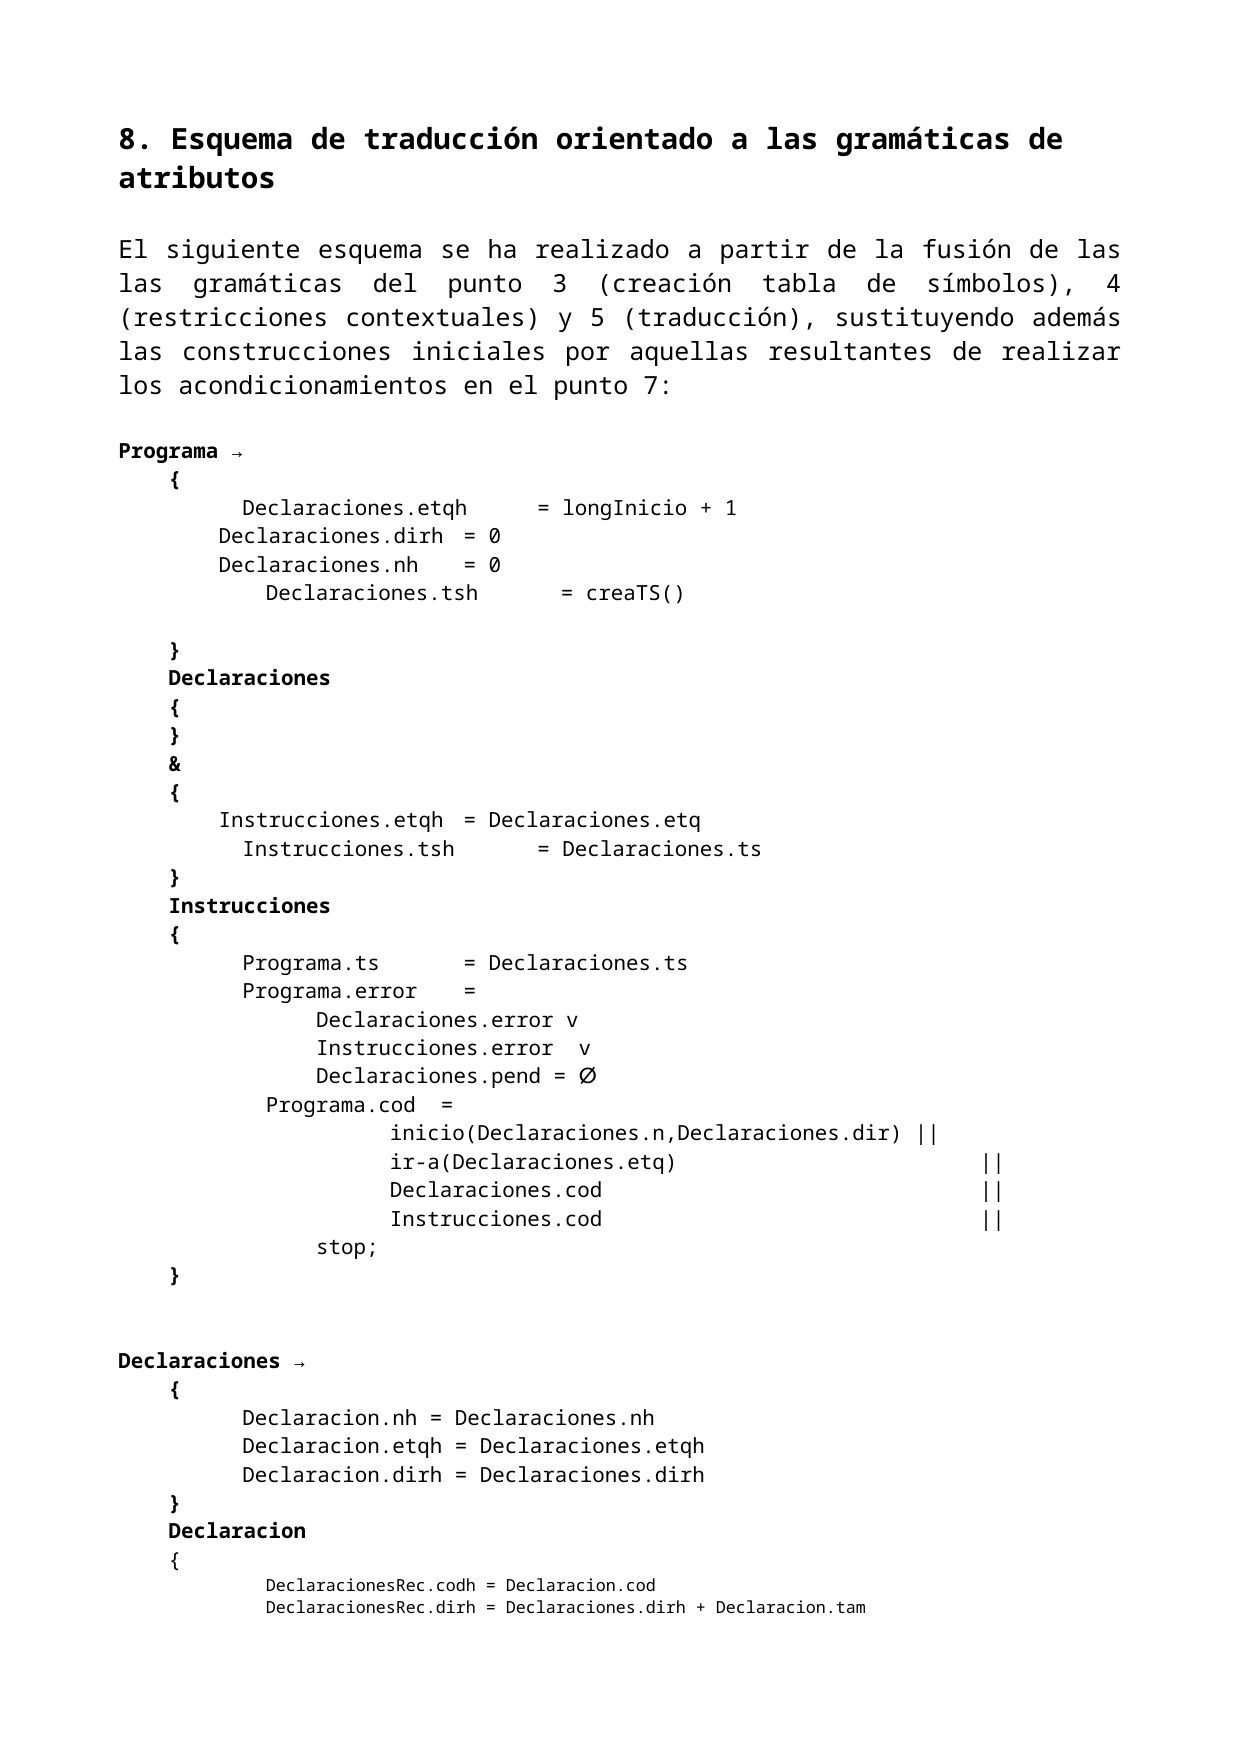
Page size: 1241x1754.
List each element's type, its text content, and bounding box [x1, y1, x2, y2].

text } [168, 635, 1122, 663]
text { [168, 777, 1122, 806]
text stop; [168, 1232, 1122, 1261]
text Programa.ts = Declaraciones.ts [168, 948, 1122, 976]
text Instrucciones.etqh = Declaraciones.etq [168, 806, 1122, 834]
text Programa.error = [168, 976, 1122, 1005]
text Declaraciones.tsh = creaTS() [118, 578, 1122, 607]
text Instrucciones.error v [168, 1033, 1122, 1062]
text Instrucciones.cod || [168, 1204, 1122, 1232]
text Instrucciones [168, 891, 1122, 919]
text { [168, 919, 1122, 948]
text } [168, 720, 1122, 749]
text Declaraciones.error v [168, 1005, 1122, 1033]
text { [168, 464, 1122, 493]
text Programa → [118, 436, 1122, 464]
text El siguiente esquema se ha realizado a partir de la fusión de las las gramáticas del punto 3 (creación tabla de símbolos), 4 (restricciones contextuales) y 5 (traducción), sustituyendo además las construcciones iniciales por aquellas resultantes de realizar los acondicionamientos en el punto 7: [118, 232, 1122, 402]
text Declaraciones.etqh = longInicio + 1 [168, 493, 1122, 521]
text Declaraciones.cod || [168, 1175, 1122, 1204]
text Instrucciones.tsh = Declaraciones.ts [168, 834, 1122, 862]
text { [168, 692, 1122, 720]
text ir-a(Declaraciones.etq) || [168, 1147, 1122, 1175]
text { [168, 1545, 1122, 1573]
text Declaraciones.dirh = 0 [168, 521, 1122, 550]
text Declaracion.nh = Declaraciones.nh [168, 1403, 1122, 1431]
text Declaracion [168, 1517, 1122, 1545]
text 8. Esquema de traducción orientado a las gramáticas de atributos [118, 118, 1122, 197]
text Declaraciones [168, 663, 1122, 692]
text DeclaracionesRec.dirh = Declaraciones.dirh + Declaracion.tam [266, 1596, 1122, 1619]
text & [168, 749, 1122, 777]
text Declaraciones.pend = ⵁ [168, 1062, 1122, 1090]
text Declaracion.dirh = Declaraciones.dirh [168, 1460, 1122, 1488]
text } [168, 1488, 1122, 1517]
text } [168, 1261, 1122, 1289]
text { [168, 1374, 1122, 1403]
text Declaraciones → [118, 1346, 1122, 1374]
text } [168, 862, 1122, 891]
text Programa.cod = [118, 1090, 1122, 1118]
text Declaracion.etqh = Declaraciones.etqh [168, 1431, 1122, 1460]
text inicio(Declaraciones.n,Declaraciones.dir) || [168, 1118, 1122, 1147]
text Declaraciones.nh = 0 [168, 550, 1122, 578]
text DeclaracionesRec.codh = Declaracion.cod [266, 1573, 1122, 1596]
